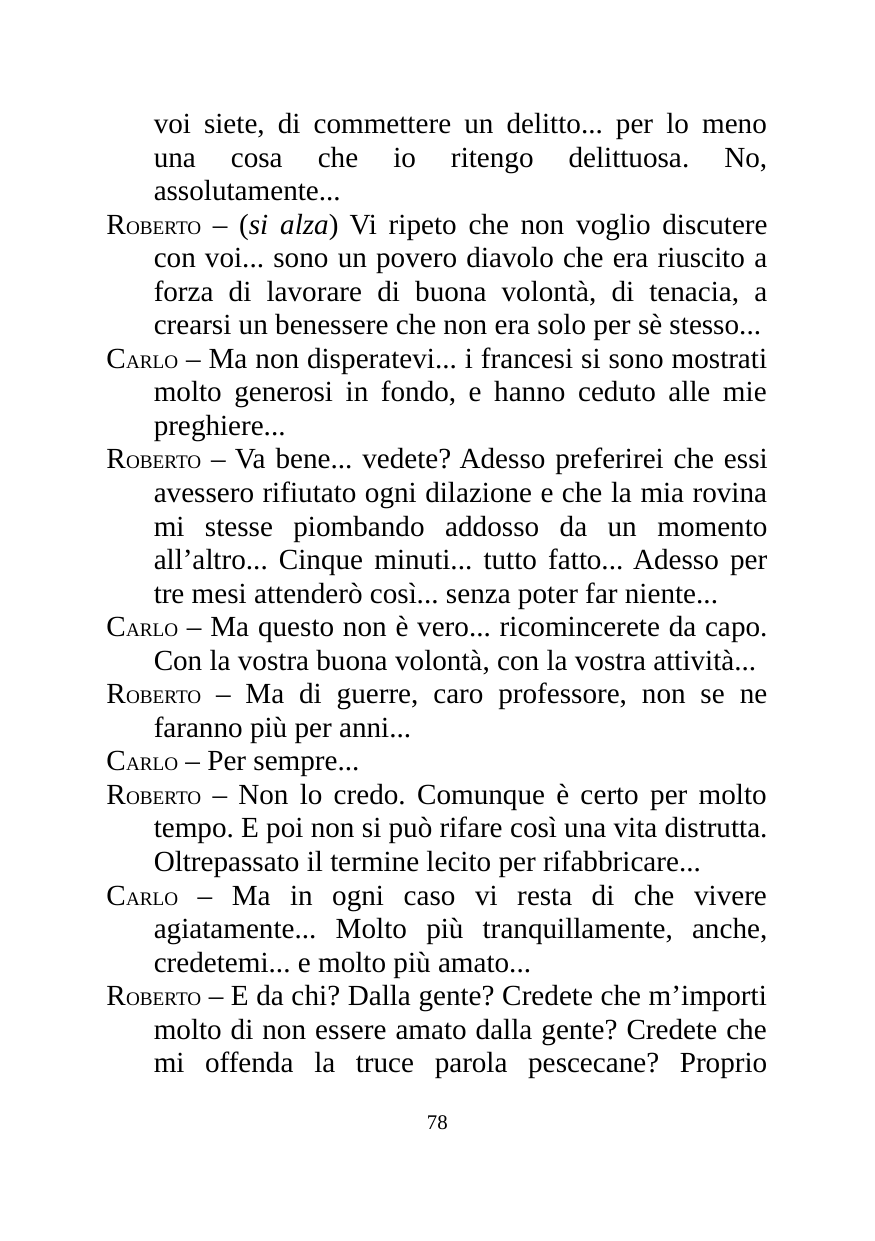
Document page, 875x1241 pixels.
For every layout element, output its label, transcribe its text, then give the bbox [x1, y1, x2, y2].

text Roberto – Non lo credo. Comunque è certo per molto tempo. E poi non si può rifare così una vita distrutta. Oltrepassato il termine lecito per rifabbricare... [106, 777, 768, 878]
text Carlo – Ma non disperatevi... i francesi si sono mostrati molto generosi in fondo, e hanno ceduto alle mie preghiere... [106, 341, 768, 442]
text voi siete, di commettere un delitto... per lo meno una cosa che io ritengo delittuosa. No, assolutamente... [106, 106, 768, 207]
text Roberto – Va bene... vedete? Adesso preferirei che essi avessero rifiutato ogni dilazione e che la mia rovina mi stesse piombando addosso da un momento all’altro... Cinque minuti... tutto fatto... Adesso per tre mesi attenderò così... senza poter far niente... [106, 442, 768, 609]
text Carlo – Ma questo non è vero... ricomincerete da capo. Con la vostra buona volontà, con la vostra attività... [106, 609, 768, 676]
text Carlo – Per sempre... [106, 743, 768, 777]
text Roberto – Ma di guerre, caro professore, non se ne faranno più per anni... [106, 676, 768, 743]
text Roberto – E da chi? Dalla gente? Credete che m’importi molto di non essere amato dalla gente? Credete che mi offenda la truce parola pescecane? Proprio [106, 978, 768, 1079]
text Roberto – (si alza) Vi ripeto che non voglio discutere con voi... sono un povero diavolo che era riuscito a forza di lavorare di buona volontà, di tenacia, a crearsi un benessere che non era solo per sè stesso... [106, 207, 768, 341]
text Carlo – Ma in ogni caso vi resta di che vivere agiatamente... Molto più tranquillamente, anche, credetemi... e molto più amato... [106, 878, 768, 978]
